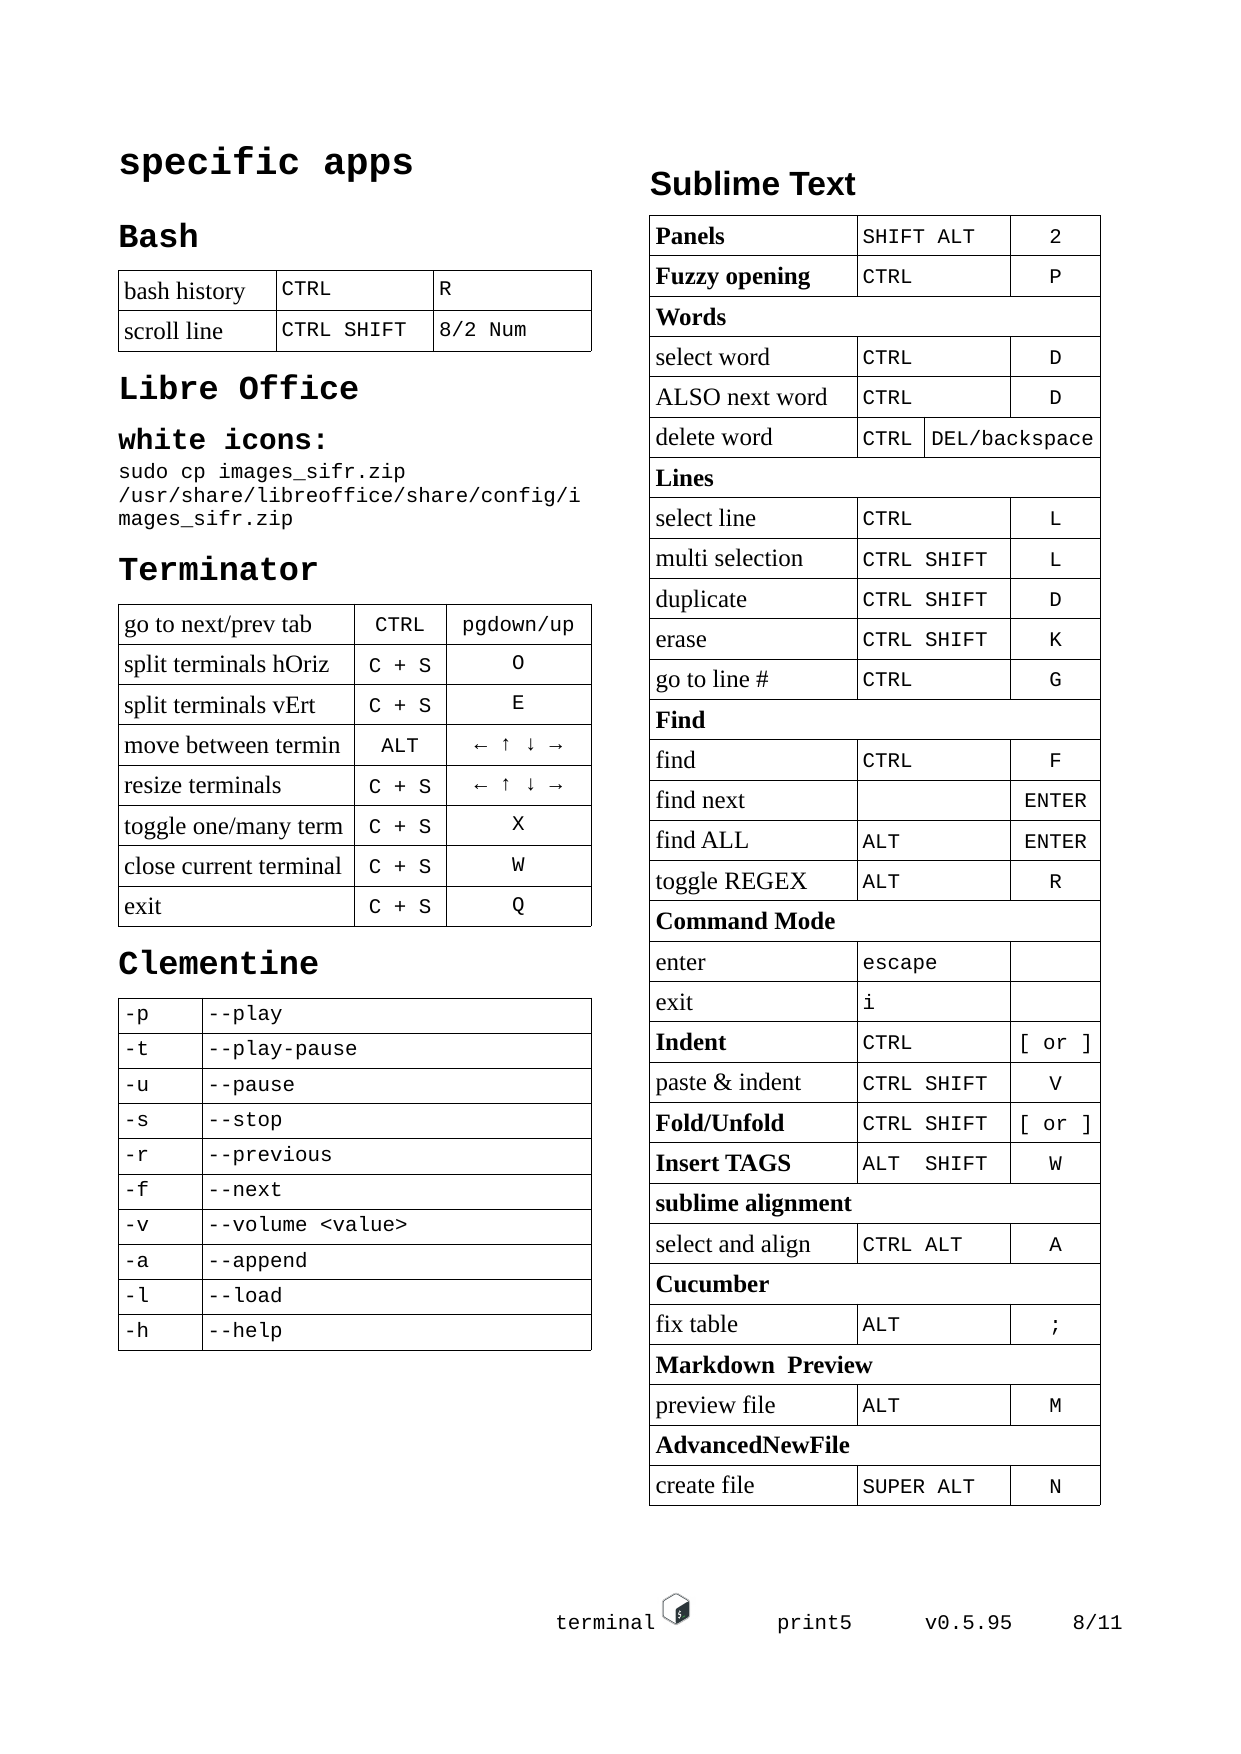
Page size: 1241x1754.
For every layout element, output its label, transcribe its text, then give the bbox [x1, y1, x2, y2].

table_cell exit [119, 887, 354, 926]
table_cell CTRL SHIFT [277, 311, 433, 351]
table_cell -u [119, 1069, 202, 1103]
table_cell find ALL [650, 821, 857, 860]
table_cell sublime alignment [650, 1184, 1100, 1223]
table_cell preview file [650, 1385, 857, 1424]
table_cell --volume <value> [203, 1210, 591, 1244]
table_cell C + S [355, 887, 446, 926]
table_cell ALT [858, 1305, 1010, 1344]
table_cell ← ↑ ↓ → [447, 725, 591, 765]
table_cell split terminals vErt [119, 685, 354, 724]
table_cell [1011, 942, 1100, 981]
table_cell duplicate [650, 579, 857, 618]
table_cell --help [203, 1315, 591, 1349]
table_cell go to line # [650, 660, 857, 699]
table_cell CTRL ALT [858, 1224, 1010, 1263]
table_cell CTRL SHIFT [858, 1103, 1010, 1142]
table_cell Find [650, 700, 1100, 739]
table_cell [ or ] [1011, 1022, 1100, 1062]
table_cell -a [119, 1245, 202, 1279]
table_cell --next [203, 1175, 591, 1209]
table_cell move between termin [119, 725, 354, 765]
table_cell A [1011, 1224, 1100, 1263]
table_cell erase [650, 619, 857, 658]
table_cell enter [650, 942, 857, 981]
table_cell D [1011, 337, 1100, 376]
table_header SHIFT ALT [858, 216, 1010, 255]
table_cell --previous [203, 1139, 591, 1173]
table_cell W [1011, 1143, 1100, 1183]
table_cell M [1011, 1385, 1100, 1424]
table_cell D [1011, 377, 1100, 417]
table_cell ALT [858, 861, 1010, 900]
table_header CTRL [355, 605, 446, 644]
table_cell ; [1011, 1305, 1100, 1344]
table_cell find [650, 740, 857, 779]
table_cell -l [119, 1280, 202, 1314]
table_cell resize terminals [119, 766, 354, 805]
table_cell Q [447, 887, 591, 926]
table_cell CTRL [858, 256, 1010, 296]
table_header Panels [650, 216, 857, 255]
table_header --play [203, 999, 591, 1033]
table_cell L [1011, 498, 1100, 538]
table_cell CTRL [858, 377, 1010, 417]
table_cell CTRL SHIFT [858, 579, 1010, 618]
table_cell CTRL [858, 498, 1010, 538]
table_cell V [1011, 1063, 1100, 1102]
subtitle white icons: [118, 425, 591, 458]
table_cell [1011, 982, 1100, 1021]
table_cell D [1011, 579, 1100, 618]
table_cell Lines [650, 458, 1100, 497]
table_cell multi selection [650, 539, 857, 578]
table_cell Indent [650, 1022, 857, 1062]
table_cell C + S [355, 846, 446, 886]
table_cell ALSO next word [650, 377, 857, 417]
picture [655, 1588, 697, 1630]
table_cell L [1011, 539, 1100, 578]
table_header 2 [1011, 216, 1100, 255]
table_header -p [119, 999, 202, 1033]
table_header R [434, 271, 591, 310]
table_cell CTRL [858, 418, 924, 457]
table_cell 8/2 Num [434, 311, 591, 351]
table_cell close current terminal [119, 846, 354, 886]
table_cell --append [203, 1245, 591, 1279]
table_cell --pause [203, 1069, 591, 1103]
table_cell -s [119, 1104, 202, 1138]
table_cell fix table [650, 1305, 857, 1344]
table_cell ALT SHIFT [858, 1143, 1010, 1183]
table_cell O [447, 645, 591, 684]
subtitle Bash [118, 219, 591, 257]
table_header go to next/prev tab [119, 605, 354, 644]
table_cell -v [119, 1210, 202, 1244]
table_header bash history [119, 271, 276, 310]
table_cell -f [119, 1175, 202, 1209]
table_cell select word [650, 337, 857, 376]
table_cell Cucumber [650, 1264, 1100, 1303]
table_cell Markdown Preview [650, 1345, 1100, 1384]
table_cell [858, 781, 1010, 820]
table_cell DEL/backspace [925, 418, 1100, 457]
table_cell paste & indent [650, 1063, 857, 1102]
table_cell exit [650, 982, 857, 1021]
table_cell escape [858, 942, 1010, 981]
subtitle Clementine [118, 947, 591, 985]
subtitle Libre Office [118, 371, 591, 409]
table_cell C + S [355, 806, 446, 845]
table_cell K [1011, 619, 1100, 658]
table_header pgdown/up [447, 605, 591, 644]
table_cell scroll line [119, 311, 276, 351]
table_cell i [858, 982, 1010, 1021]
table_cell ALT [858, 1385, 1010, 1424]
table_cell E [447, 685, 591, 724]
table_cell X [447, 806, 591, 845]
table_cell split terminals hOriz [119, 645, 354, 684]
table_cell ALT [858, 821, 1010, 860]
table_cell Fold/Unfold [650, 1103, 857, 1142]
table_cell W [447, 846, 591, 886]
table_cell CTRL [858, 1022, 1010, 1062]
table_cell Command Mode [650, 901, 1100, 941]
table_cell Insert TAGS [650, 1143, 857, 1183]
table_cell F [1011, 740, 1100, 779]
table_cell -r [119, 1139, 202, 1173]
table_cell N [1011, 1466, 1100, 1505]
table_cell ALT [355, 725, 446, 765]
table_cell toggle REGEX [650, 861, 857, 900]
table_cell C + S [355, 645, 446, 684]
table_cell G [1011, 660, 1100, 699]
table_header CTRL [277, 271, 433, 310]
table_cell R [1011, 861, 1100, 900]
table_cell -h [119, 1315, 202, 1349]
table_cell CTRL SHIFT [858, 1063, 1010, 1102]
table_cell CTRL SHIFT [858, 619, 1010, 658]
table_cell select and align [650, 1224, 857, 1263]
table_cell SUPER ALT [858, 1466, 1010, 1505]
subtitle Terminator [118, 553, 591, 591]
table_cell ← ↑ ↓ → [447, 766, 591, 805]
table_cell C + S [355, 766, 446, 805]
table_cell find next [650, 781, 857, 820]
table_cell --stop [203, 1104, 591, 1138]
table_cell P [1011, 256, 1100, 296]
table_cell select line [650, 498, 857, 538]
table_cell delete word [650, 418, 857, 457]
table_cell AdvancedNewFile [650, 1426, 1100, 1465]
table_cell CTRL [858, 660, 1010, 699]
table_cell Words [650, 297, 1100, 336]
table_cell CTRL [858, 740, 1010, 779]
table_cell toggle one/many term [119, 806, 354, 845]
subtitle Sublime Text [649, 164, 1122, 203]
table_cell -t [119, 1034, 202, 1068]
table_cell --load [203, 1280, 591, 1314]
table_cell C + S [355, 685, 446, 724]
table_cell [ or ] [1011, 1103, 1100, 1142]
table_cell ENTER [1011, 781, 1100, 820]
table_cell CTRL SHIFT [858, 539, 1010, 578]
table_cell ENTER [1011, 821, 1100, 860]
table_cell --play-pause [203, 1034, 591, 1068]
text sudo cp images_sifr.zip /usr/share/libreoffice/share/config/images_sifr.zip [118, 461, 591, 532]
table_cell CTRL [858, 337, 1010, 376]
table_cell Fuzzy opening [650, 256, 857, 296]
table_cell create file [650, 1466, 857, 1505]
subtitle specific apps [118, 143, 591, 186]
